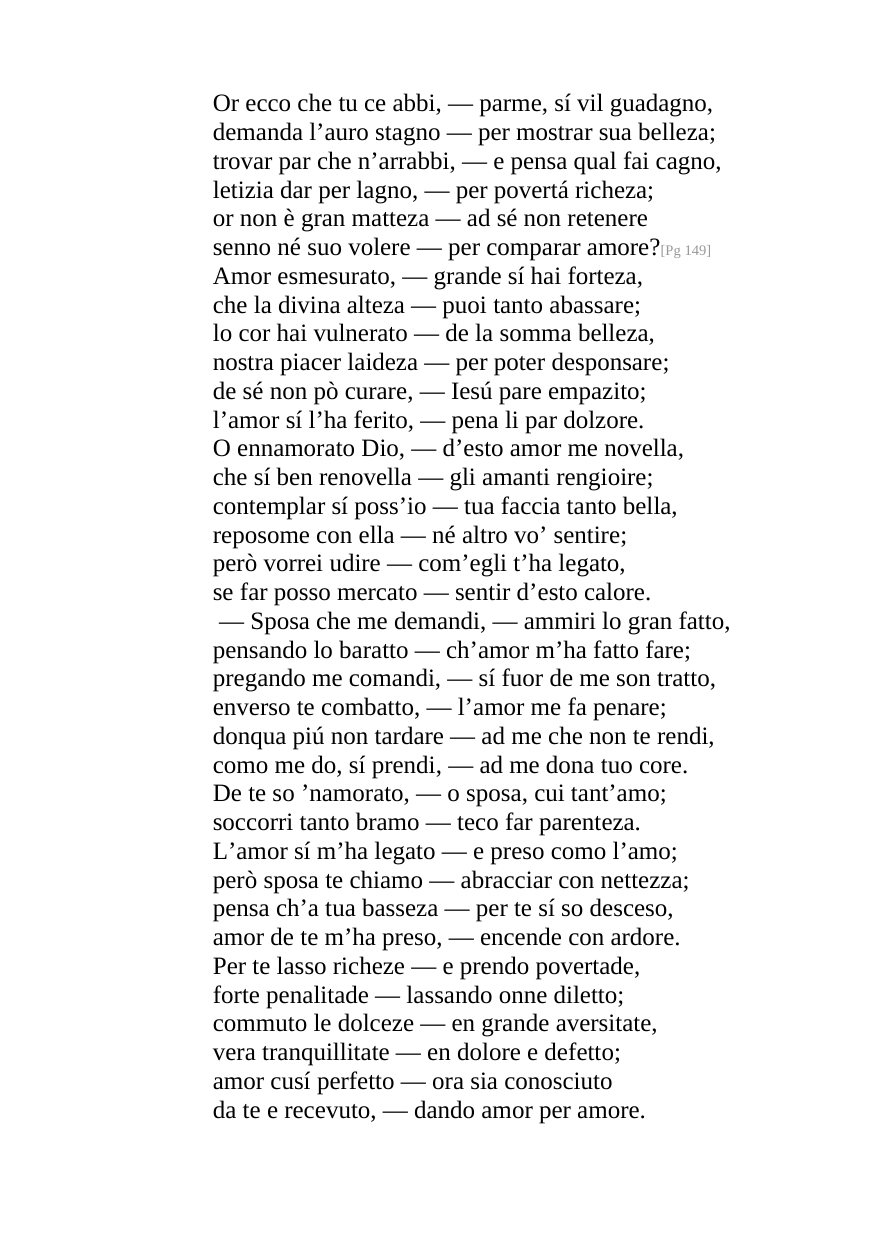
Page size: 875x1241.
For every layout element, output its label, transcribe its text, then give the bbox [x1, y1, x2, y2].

text Or ecco che tu ce abbi, — parme, sí vil guadagno, demanda l’auro stagno — per mostrar sua belleza; trovar par che n’arrabbi, — e pensa qual fai cagno, letizia dar per lagno, — per povertá richeza; or non è gran matteza — ad sé non retenere senno né suo volere — per comparar amore?[Pg 149] [213, 88, 779, 261]
text O ennamorato Dio, — d’esto amor me novella, che sí ben renovella — gli amanti rengioire; contemplar sí poss’io — tua faccia tanto bella, reposome con ella — né altro vo’ sentire; però vorrei udire — com’egli t’ha legato, se far posso mercato — sentir d’esto calore. [213, 433, 779, 606]
text — Sposa che me demandi, — ammiri lo gran fatto, pensando lo baratto — ch’amor m’ha fatto fare; pregando me comandi, — sí fuor de me son tratto, enverso te combatto, — l’amor me fa penare; donqua piú non tardare — ad me che non te rendi, como me do, sí prendi, — ad me dona tuo core. [213, 606, 779, 778]
text Per te lasso richeze — e prendo povertade, forte penalitade — lassando onne diletto; commuto le dolceze — en grande aversitate, vera tranquillitate — en dolore e defetto; amor cusí perfetto — ora sia conosciuto da te e recevuto, — dando amor per amore. [213, 951, 779, 1123]
text Amor esmesurato, — grande sí hai forteza, che la divina alteza — puoi tanto abassare; lo cor hai vulnerato — de la somma belleza, nostra piacer laideza — per poter desponsare; de sé non pò curare, — Iesú pare empazito; l’amor sí l’ha ferito, — pena li par dolzore. [213, 261, 779, 433]
text De te so ’namorato, — o sposa, cui tant’amo; soccorri tanto bramo — teco far parenteza. L’amor sí m’ha legato — e preso como l’amo; però sposa te chiamo — abracciar con nettezza; pensa ch’a tua basseza — per te sí so desceso, amor de te m’ha preso, — encende con ardore. [213, 778, 779, 951]
